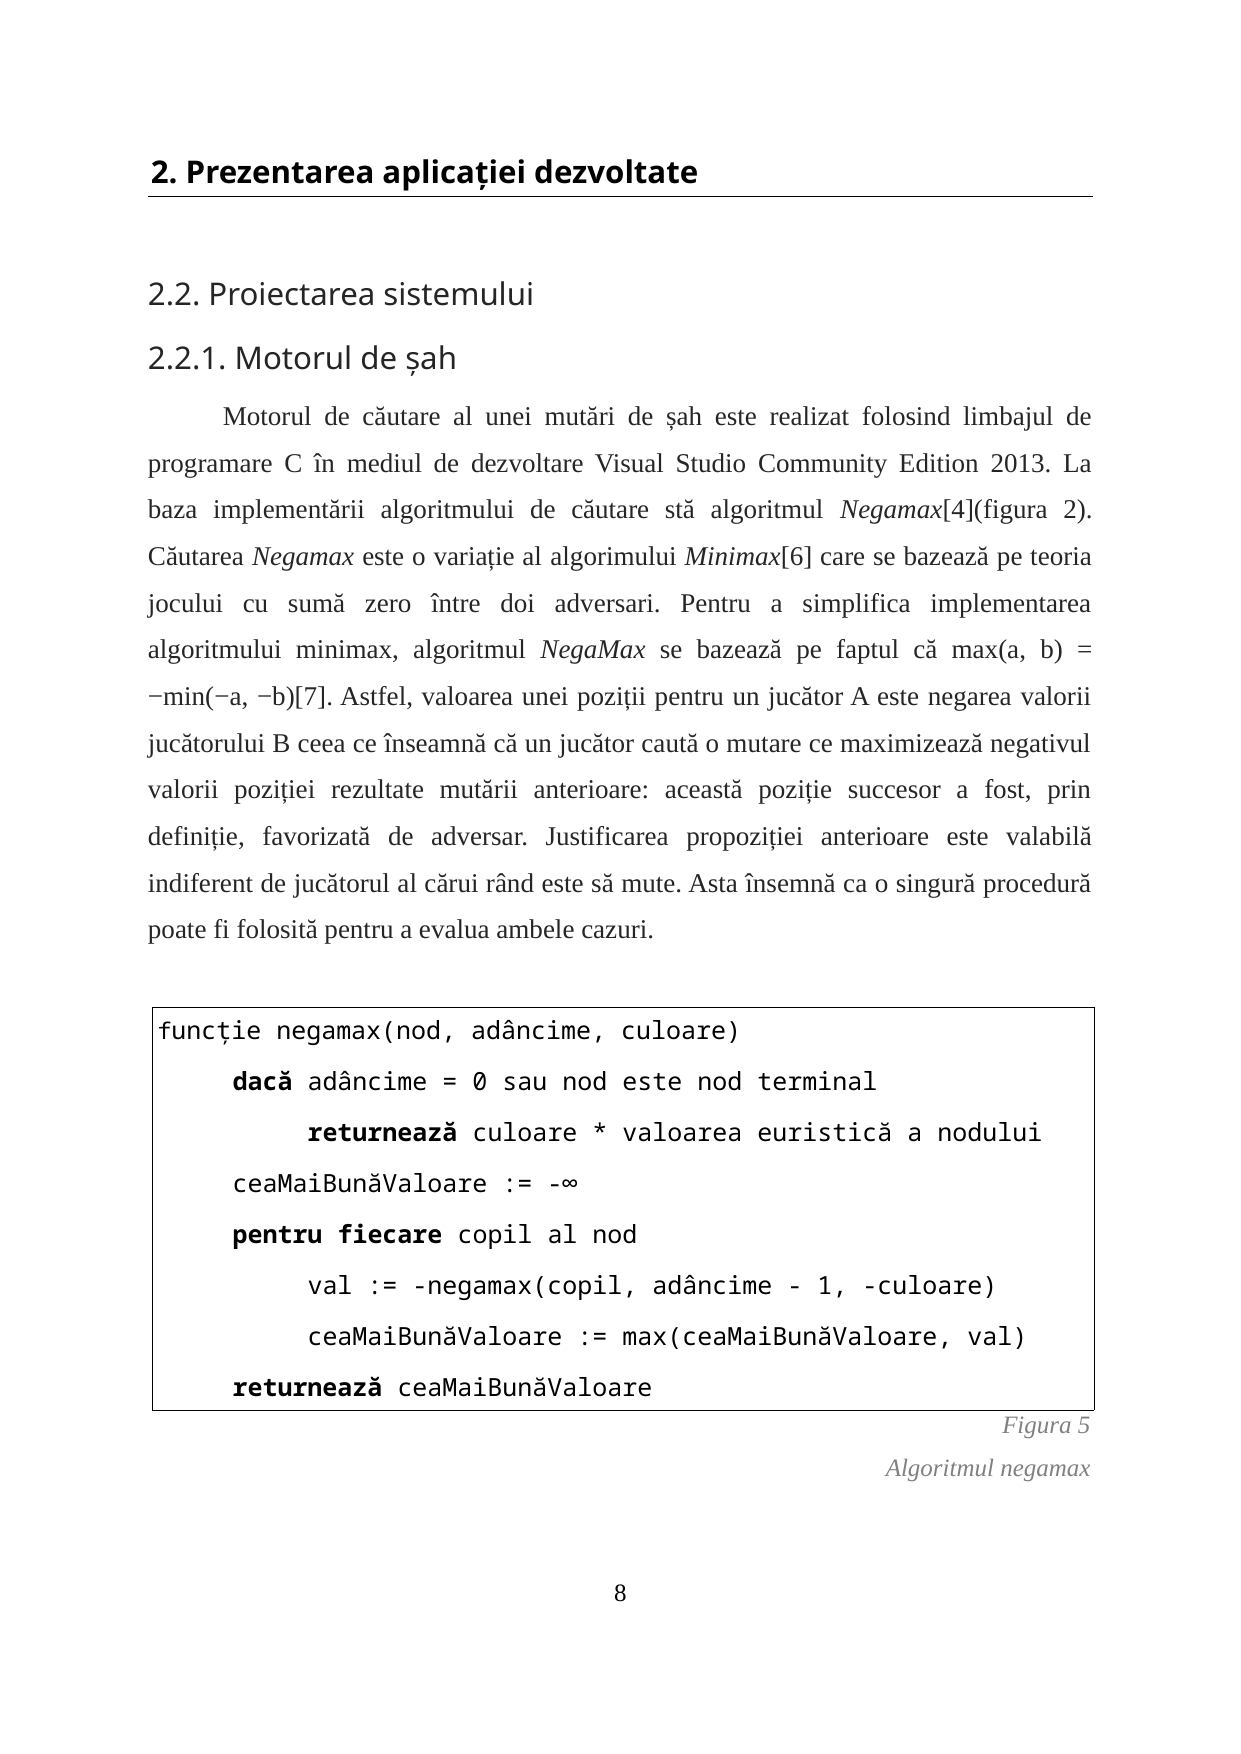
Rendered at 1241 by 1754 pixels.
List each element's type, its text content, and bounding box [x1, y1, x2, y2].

table_header funcție negamax(nod, adâncime, culoare) dacă adâncime = 0 sau nod este nod terminal returnează culoare * valoarea euristică a nodului ceaMaiBunăValoare := -∞ pentru fiecare copil al nod val := -negamax(copil, adâncime - 1, -culoare) ceaMaiBunăValoare := max(ceaMaiBunăValoare, val) returnează ceaMaiBunăValoare [153, 1008, 1094, 1409]
text Figura 5 [148, 1410, 1093, 1438]
text 2.2. Proiectarea sistemului [148, 272, 1093, 315]
text Algoritmul negamax [148, 1453, 1093, 1482]
text Motorul de căutare al unei mutări de șah este realizat folosind limbajul de programare C în mediul de dezvoltare Visual Studio Community Edition 2013. La baza implementării algoritmului de căutare stă algoritmul Negamax[4](figura 2). Căutarea Negamax este o variație al algorimului Minimax[6] care se bazează pe teoria jocului cu sumă zero între doi adversari. Pentru a simplifica implementarea algoritmului minimax, algoritmul NegaMax se bazează pe faptul că max(a, b) = −min(−a, −b)[7]. Astfel, valoarea unei poziții pentru un jucător A este negarea valorii jucătorului B ceea ce înseamnă că un jucător caută o mutare ce maximizează negativul valorii poziției rezultate mutării anterioare: această poziție succesor a fost, prin definiție, favorizată de adversar. Justificarea propoziției anterioare este valabilă indiferent de jucătorul al cărui rând este să mute. Asta însemnă ca o singură procedură poate fi folosită pentru a evalua ambele cazuri. [148, 400, 1093, 944]
text 2.2.1. Motorul de șah [148, 336, 1093, 379]
